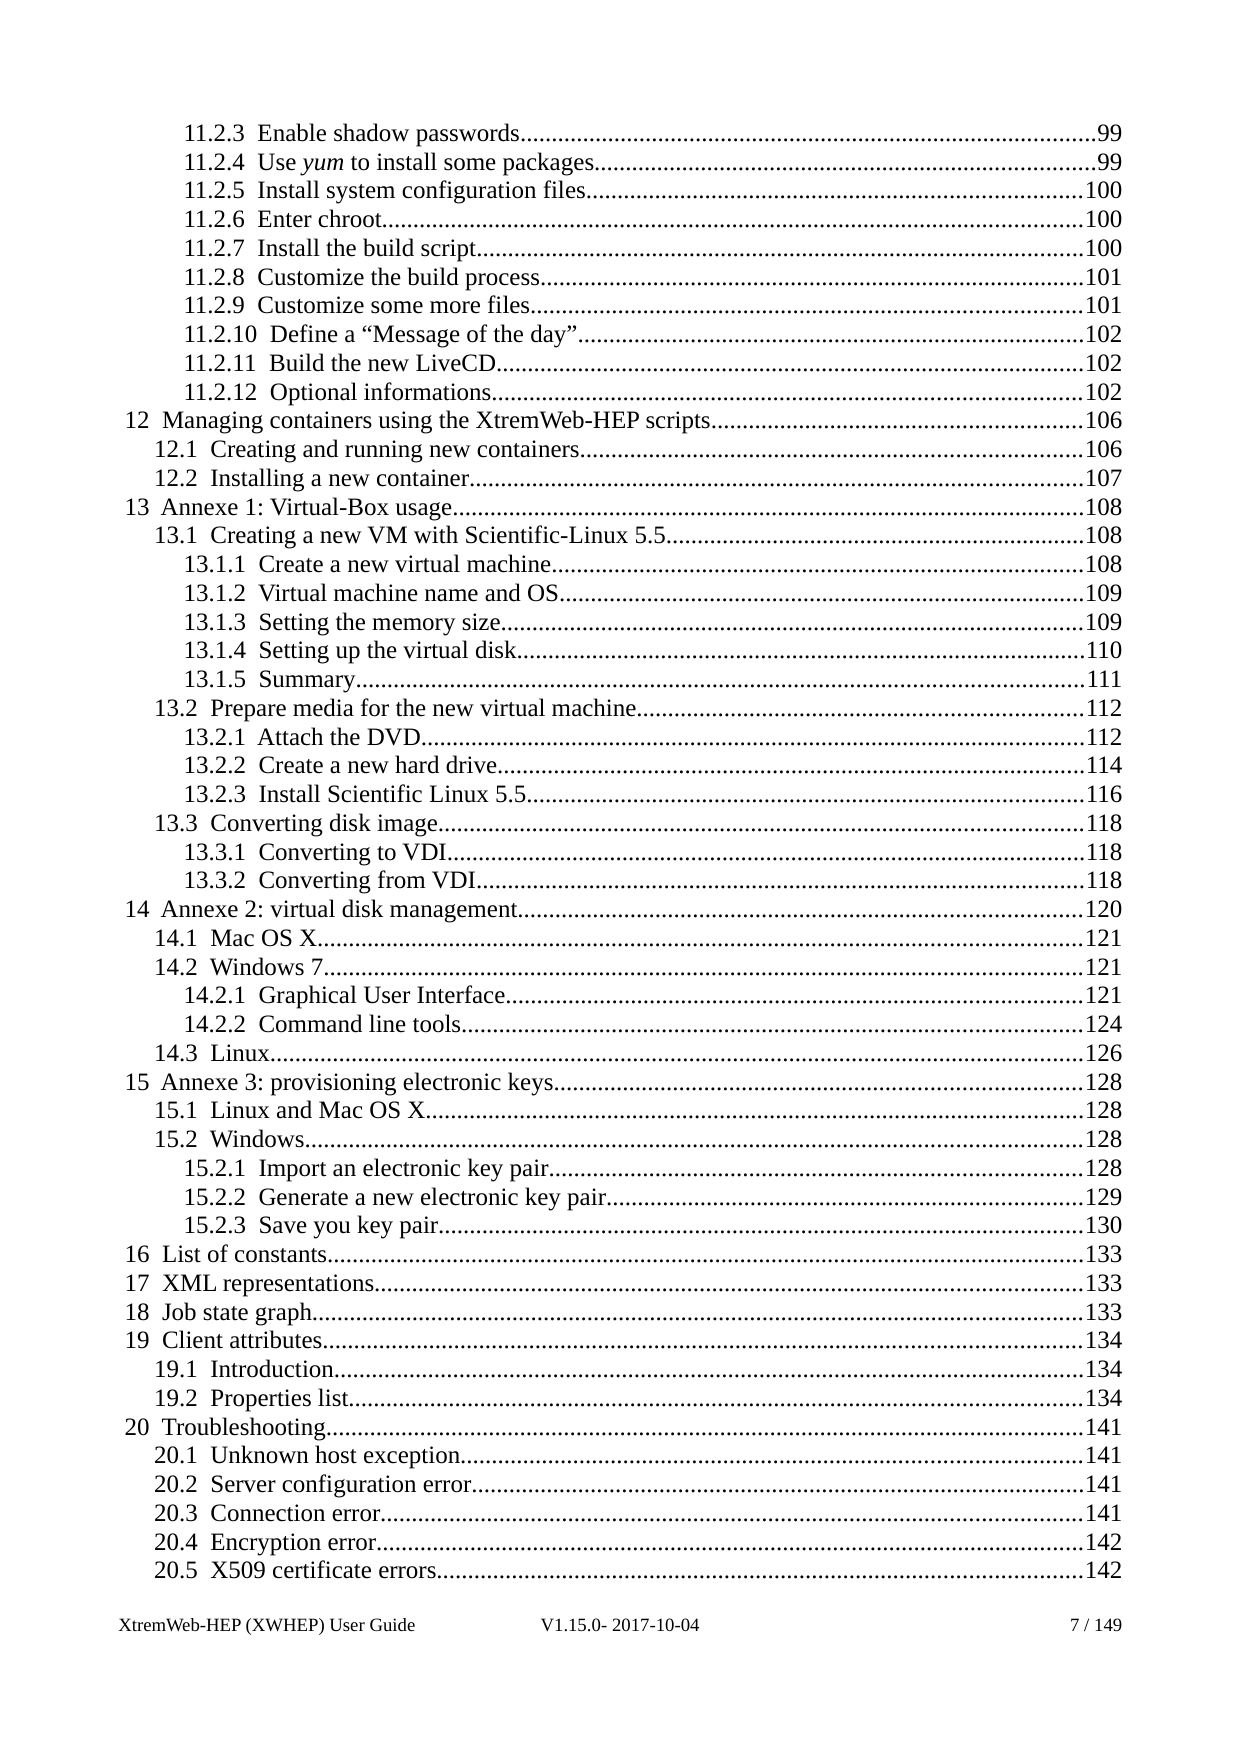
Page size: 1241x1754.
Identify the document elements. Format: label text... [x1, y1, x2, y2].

text 11.2.4 Use yum to install some packages 99 [177, 147, 1122, 176]
text 20 Troubleshooting 141 [118, 1412, 1122, 1441]
text 13.1 Creating a new VM with Scientific-Linux 5.5 108 [148, 521, 1122, 549]
text 15.2.3 Save you key pair 130 [177, 1211, 1122, 1239]
text 14.1 Mac OS X 121 [148, 923, 1122, 952]
text 11.2.6 Enter chroot 100 [177, 204, 1122, 233]
text 15 Annexe 3: provisioning electronic keys 128 [118, 1067, 1122, 1096]
text 15.1 Linux and Mac OS X 128 [148, 1096, 1122, 1124]
text 11.2.10 Define a “Message of the day” 102 [177, 319, 1122, 348]
text 13.1.5 Summary 111 [177, 664, 1122, 693]
text 14.3 Linux 126 [148, 1038, 1122, 1067]
text 17 XML representations 133 [118, 1268, 1122, 1297]
text 19.1 Introduction 134 [148, 1354, 1122, 1383]
text 15.2.1 Import an electronic key pair 128 [177, 1153, 1122, 1182]
text 11.2.11 Build the new LiveCD 102 [177, 348, 1122, 377]
text 14.2.1 Graphical User Interface 121 [177, 981, 1122, 1009]
text 13.2.1 Attach the DVD 112 [177, 722, 1122, 751]
text 11.2.5 Install system configuration files 100 [177, 176, 1122, 204]
text 11.2.8 Customize the build process 101 [177, 262, 1122, 291]
text 20.3 Connection error 141 [148, 1498, 1122, 1527]
text 13.2.3 Install Scientific Linux 5.5 116 [177, 779, 1122, 808]
text 13.2.2 Create a new hard drive. 114 [177, 751, 1122, 779]
text 12.2 Installing a new container 107 [148, 463, 1122, 492]
text 20.5 X509 certificate errors 142 [148, 1556, 1122, 1584]
text 13.2 Prepare media for the new virtual machine 112 [148, 693, 1122, 722]
text 12 Managing containers using the XtremWeb-HEP scripts 106 [118, 406, 1122, 434]
text 13.1.1 Create a new virtual machine 108 [177, 549, 1122, 578]
text 18 Job state graph 133 [118, 1297, 1122, 1326]
text 13.1.3 Setting the memory size 109 [177, 607, 1122, 636]
text 11.2.9 Customize some more files 101 [177, 291, 1122, 319]
text 15.2.2 Generate a new electronic key pair 129 [177, 1182, 1122, 1211]
text 19 Client attributes 134 [118, 1326, 1122, 1354]
text 13.3.2 Converting from VDI 118 [177, 866, 1122, 894]
text 14.2 Windows 7 121 [148, 952, 1122, 981]
text 11.2.12 Optional informations 102 [177, 377, 1122, 406]
text 15.2 Windows 128 [148, 1124, 1122, 1153]
text 11.2.3 Enable shadow passwords 99 [177, 118, 1122, 147]
text 13.3.1 Converting to VDI 118 [177, 837, 1122, 866]
text 14 Annexe 2: virtual disk management 120 [118, 894, 1122, 923]
text 11.2.7 Install the build script 100 [177, 233, 1122, 262]
text 12.1 Creating and running new containers 106 [148, 434, 1122, 463]
text 19.2 Properties list 134 [148, 1383, 1122, 1412]
text 20.2 Server configuration error 141 [148, 1469, 1122, 1498]
text 13.1.2 Virtual machine name and OS 109 [177, 578, 1122, 607]
text 20.4 Encryption error 142 [148, 1527, 1122, 1556]
text 20.1 Unknown host exception 141 [148, 1441, 1122, 1469]
text 13.1.4 Setting up the virtual disk 110 [177, 636, 1122, 664]
text 16 List of constants 133 [118, 1239, 1122, 1268]
text 13 Annexe 1: Virtual-Box usage 108 [118, 492, 1122, 521]
text 13.3 Converting disk image 118 [148, 808, 1122, 837]
text 14.2.2 Command line tools 124 [177, 1009, 1122, 1038]
